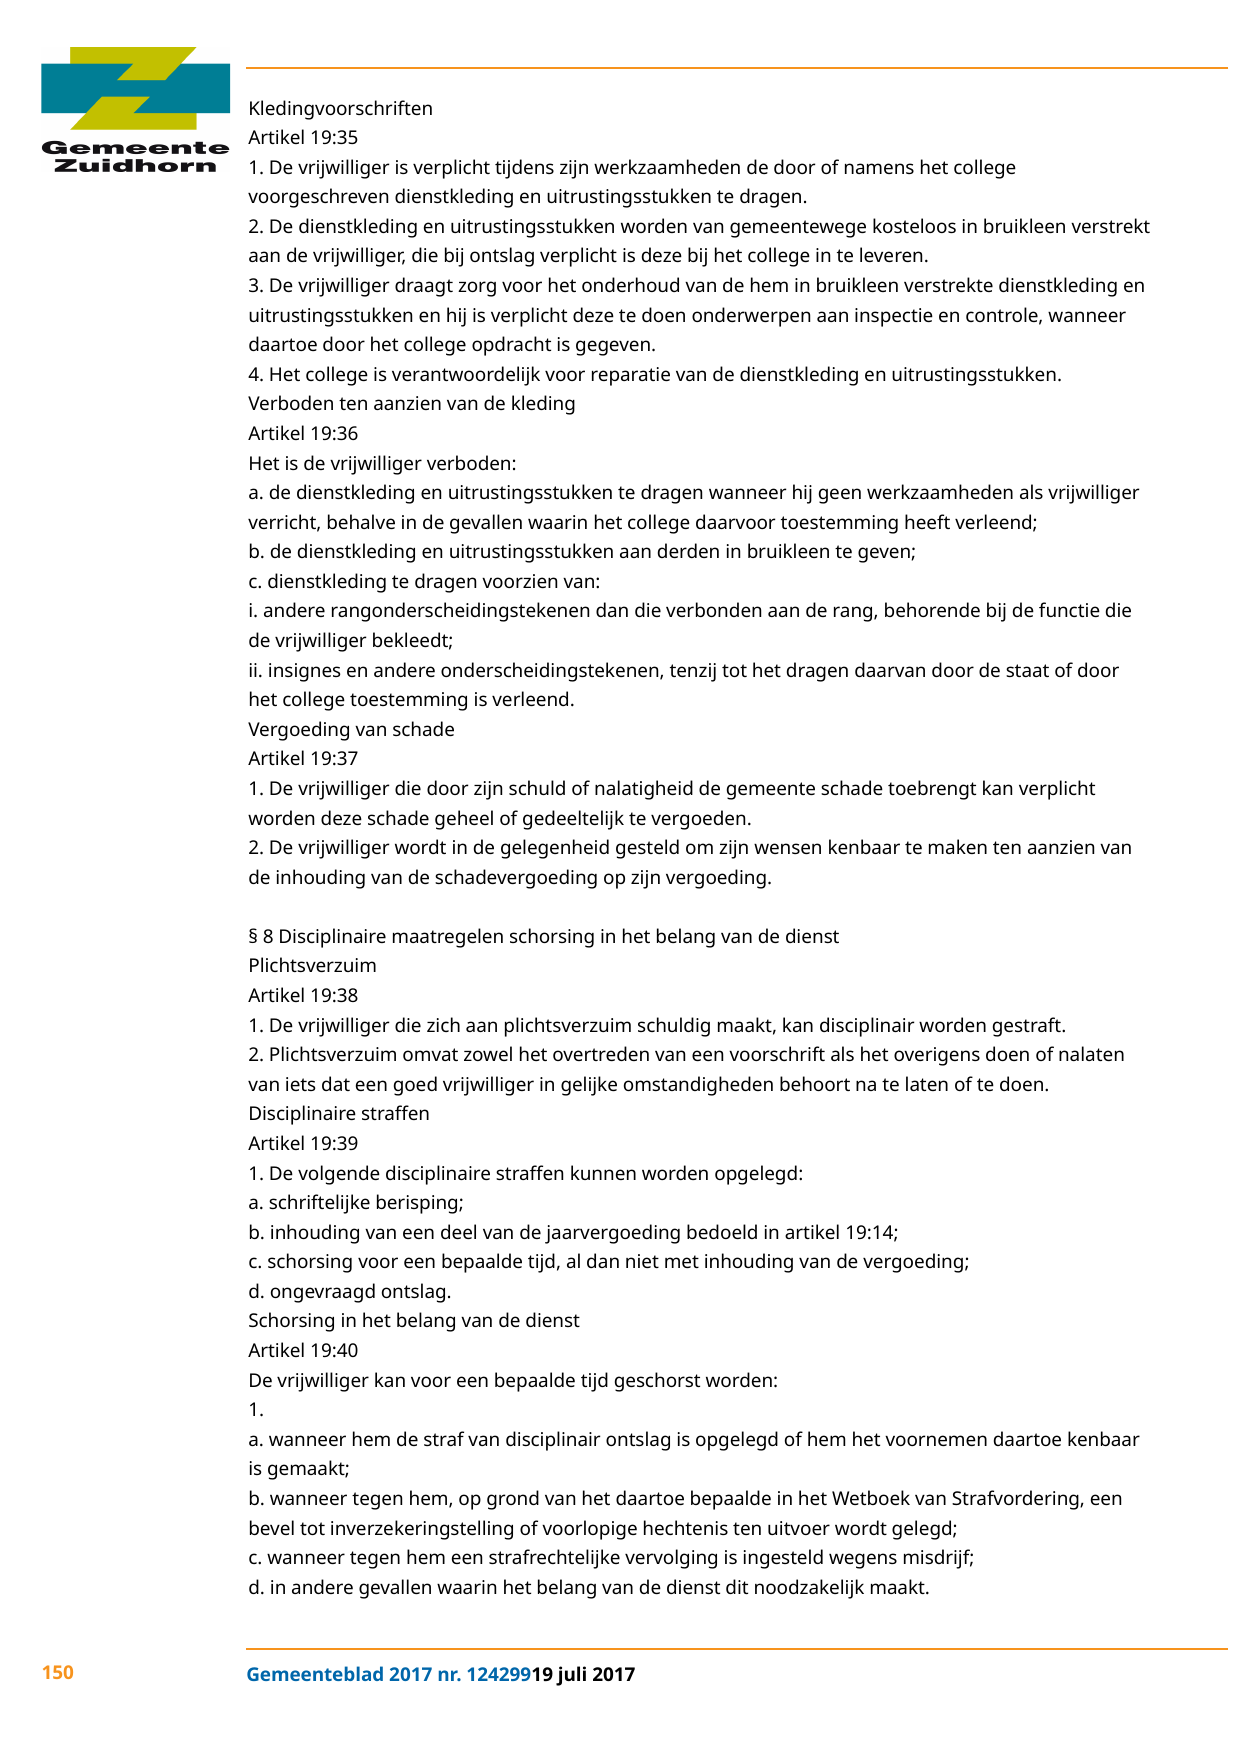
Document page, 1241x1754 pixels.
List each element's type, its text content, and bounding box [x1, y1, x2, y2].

text c. wanneer tegen hem een strafrechtelijke vervolging is ingesteld wegens misdrijf; [248, 1544, 1152, 1570]
text § 8 Disciplinaire maatregelen schorsing in het belang van de dienst [248, 923, 1152, 949]
text 1. De vrijwilliger is verplicht tijdens zijn werkzaamheden de door of namens het college voorgeschreven dienstkleding en uitrustingsstukken te dragen. [248, 154, 1152, 209]
text c. schorsing voor een bepaalde tijd, al dan niet met inhouding van de vergoeding; [248, 1248, 1152, 1274]
text Vergoeding van schade [248, 716, 1152, 742]
text a. de dienstkleding en uitrustingsstukken te dragen wanneer hij geen werkzaamheden als vrijwilliger verricht, behalve in de gevallen waarin het college daarvoor toestemming heeft verleend; [248, 479, 1152, 535]
text 1. [248, 1396, 1152, 1422]
text 1. De vrijwilliger die zich aan plichtsverzuim schuldig maakt, kan disciplinair worden gestraft. [248, 1012, 1152, 1038]
text Artikel 19:40 [248, 1337, 1152, 1363]
text De vrijwilliger kan voor een bepaalde tijd geschorst worden: [248, 1367, 1152, 1393]
text Het is de vrijwilliger verboden: [248, 450, 1152, 476]
text c. dienstkleding te dragen voorzien van: [248, 568, 1152, 594]
text Disciplinaire straffen [248, 1101, 1152, 1126]
text Artikel 19:36 [248, 420, 1152, 446]
text a. wanneer hem de straf van disciplinair ontslag is opgelegd of hem het voornemen daartoe kenbaar is gemaakt; [248, 1426, 1152, 1481]
text 1. De vrijwilliger die door zijn schuld of nalatigheid de gemeente schade toebrengt kan verplicht worden deze schade geheel of gedeeltelijk te vergoeden. [248, 775, 1152, 831]
text 1. De volgende disciplinaire straffen kunnen worden opgelegd: [248, 1160, 1152, 1186]
text i. andere rangonderscheidingstekenen dan die verbonden aan de rang, behorende bij de functie die de vrijwilliger bekleedt; [248, 598, 1152, 653]
text Plichtsverzuim [248, 953, 1152, 978]
text d. ongevraagd ontslag. [248, 1278, 1152, 1304]
text Artikel 19:39 [248, 1130, 1152, 1156]
text 2. De vrijwilliger wordt in de gelegenheid gesteld om zijn wensen kenbaar te maken ten aanzien van de inhouding van de schadevergoeding op zijn vergoeding. [248, 834, 1152, 890]
text Artikel 19:35 [248, 124, 1152, 150]
text Verboden ten aanzien van de kleding [248, 391, 1152, 416]
text b. wanneer tegen hem, op grond van het daartoe bepaalde in het Wetboek van Strafvordering, een bevel tot inverzekeringstelling of voorlopige hechtenis ten uitvoer wordt gelegd; [248, 1485, 1152, 1541]
picture [41, 47, 231, 172]
text b. inhouding van een deel van de jaarvergoeding bedoeld in artikel 19:14; [248, 1219, 1152, 1245]
text Artikel 19:38 [248, 982, 1152, 1008]
text b. de dienstkleding en uitrustingsstukken aan derden in bruikleen te geven; [248, 538, 1152, 564]
text d. in andere gevallen waarin het belang van de dienst dit noodzakelijk maakt. [248, 1574, 1152, 1600]
text Schorsing in het belang van de dienst [248, 1308, 1152, 1333]
text a. schriftelijke berisping; [248, 1189, 1152, 1215]
text 3. De vrijwilliger draagt zorg voor het onderhoud van de hem in bruikleen verstrekte dienstkleding en uitrustingsstukken en hij is verplicht deze te doen onderwerpen aan inspectie en controle, wanneer daartoe door het college opdracht is gegeven. [248, 272, 1152, 357]
text Artikel 19:37 [248, 746, 1152, 771]
text Kledingvoorschriften [248, 95, 1152, 121]
text 2. Plichtsverzuim omvat zowel het overtreden van een voorschrift als het overigens doen of nalaten van iets dat een goed vrijwilliger in gelijke omstandigheden behoort na te laten of te doen. [248, 1041, 1152, 1097]
text 2. De dienstkleding en uitrustingsstukken worden van gemeentewege kosteloos in bruikleen verstrekt aan de vrijwilliger, die bij ontslag verplicht is deze bij het college in te leveren. [248, 213, 1152, 268]
text ii. insignes en andere onderscheidingstekenen, tenzij tot het dragen daarvan door de staat of door het college toestemming is verleend. [248, 657, 1152, 712]
text 4. Het college is verantwoordelijk voor reparatie van de dienstkleding en uitrustingsstukken. [248, 361, 1152, 387]
